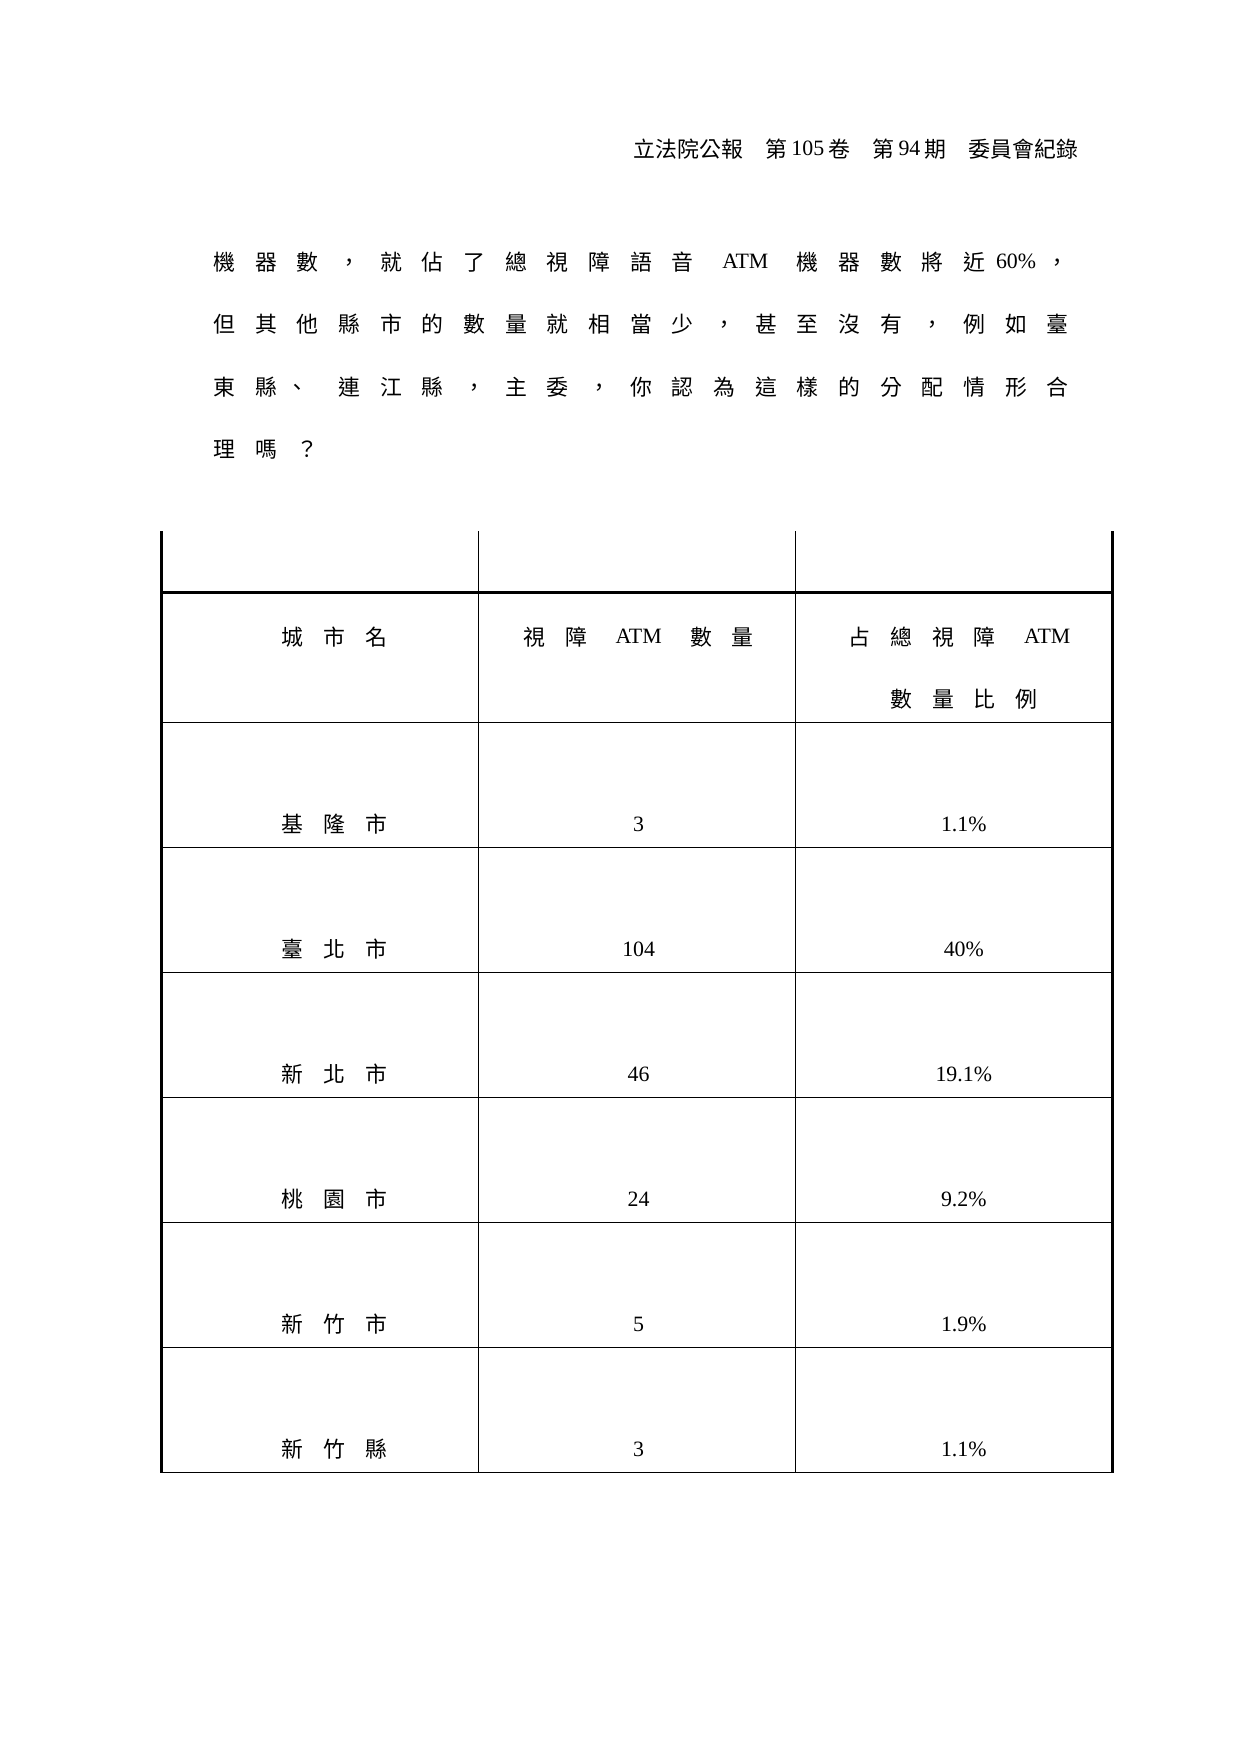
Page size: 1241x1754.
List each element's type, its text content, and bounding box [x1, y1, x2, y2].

table_cell 新竹市 [163, 1223, 478, 1347]
table_cell 40% [796, 848, 1111, 972]
table_header 視障ATM數量 [479, 594, 795, 722]
table_cell 46 [479, 973, 795, 1097]
table_cell 臺北市 [163, 848, 478, 972]
table_header 占總視障ATM數量比例 [796, 594, 1111, 722]
table_header 城市名 [163, 594, 478, 722]
table_header [479, 531, 795, 591]
table_cell 3 [479, 1348, 795, 1472]
table_cell 5 [479, 1223, 795, 1347]
table_cell 桃園市 [163, 1098, 478, 1222]
table_cell 19.1% [796, 973, 1111, 1097]
table_cell 基隆市 [163, 723, 478, 847]
table_cell 1.1% [796, 723, 1111, 847]
table_header [796, 531, 1111, 591]
table_cell 24 [479, 1098, 795, 1222]
table_cell 新北市 [163, 973, 478, 1097]
table_cell 9.2% [796, 1098, 1111, 1222]
text 機器數，就佔了總視障語音ATM機器數將近60%，但其他縣市的數量就相當少，甚至沒有，例如臺東縣、連江縣，主委，你認為這樣的分配情形合理嗎？ [184, 219, 1078, 469]
table_cell 3 [479, 723, 795, 847]
table_cell 1.9% [796, 1223, 1111, 1347]
table_header [163, 531, 478, 591]
table_cell 新竹縣 [163, 1348, 478, 1472]
table_cell 104 [479, 848, 795, 972]
table_cell 1.1% [796, 1348, 1111, 1472]
